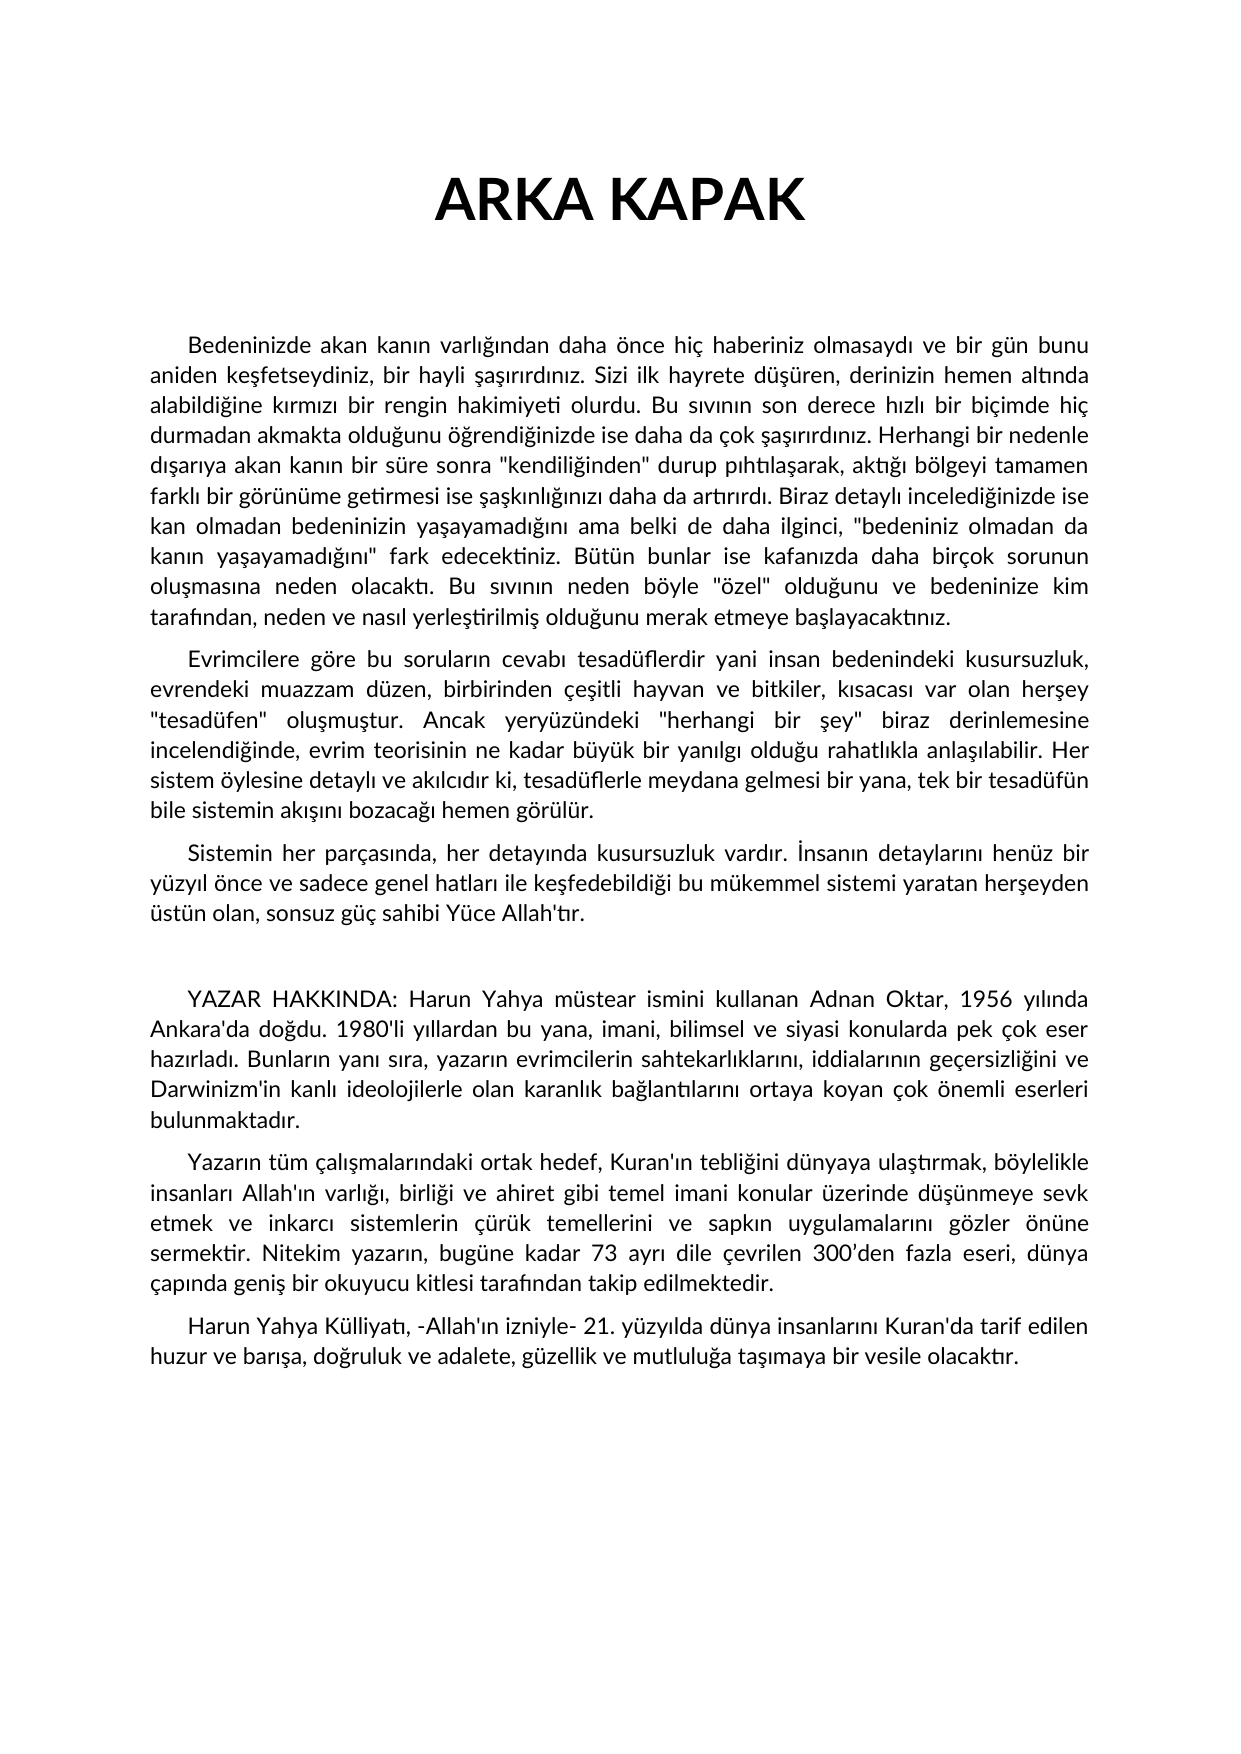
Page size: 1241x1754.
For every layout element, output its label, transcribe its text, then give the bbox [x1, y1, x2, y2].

text Harun Yahya Külliyatı, -Allah'ın izniyle- 21. yüzyılda dünya insanlarını Kuran'da tarif edilen huzur ve barışa, doğruluk ve adalete, güzellik ve mutluluğa taşımaya bir vesile olacaktır. [150, 1312, 1090, 1369]
text Evrimcilere göre bu soruların cevabı tesadüflerdir yani insan bedenindeki kusursuzluk, evrendeki muazzam düzen, birbirinden çeşitli hayvan ve bitkiler, kısacası var olan herşey "tesadüfen" oluşmuştur. Ancak yeryüzündeki "herhangi bir şey" biraz derinlemesine incelendiğinde, evrim teorisinin ne kadar büyük bir yanılgı olduğu rahatlıkla anlaşılabilir. Her sistem öylesine detaylı ve akılcıdır ki, tesadüflerle meydana gelmesi bir yana, tek bir tesadüfün bile sistemin akışını bozacağı hemen görülür. [150, 645, 1090, 823]
text YAZAR HAKKINDA: Harun Yahya müstear ismini kullanan Adnan Oktar, 1956 yılında Ankara'da doğdu. 1980'li yıllardan bu yana, imani, bilimsel ve siyasi konularda pek çok eser hazırladı. Bunların yanı sıra, yazarın evrimcilerin sahtekarlıklarını, iddialarının geçersizliğini ve Darwinizm'in kanlı ideolojilerle olan karanlık bağlantılarını ortaya koyan çok önemli eserleri bulunmaktadır. [150, 984, 1090, 1133]
text Sistemin her parçasında, her detayında kusursuzluk vardır. İnsanın detaylarını henüz bir yüzyıl önce ve sadece genel hatları ile keşfedebildiği bu mükemmel sistemi yaratan herşeyden üstün olan, sonsuz güç sahibi Yüce Allah'tır. [150, 839, 1090, 927]
subtitle ARKA KAPAK [150, 162, 1090, 232]
text Bedeninizde akan kanın varlığından daha önce hiç haberiniz olmasaydı ve bir gün bunu aniden keşfetseydiniz, bir hayli şaşırırdınız. Sizi ilk hayrete düşüren, derinizin hemen altında alabildiğine kırmızı bir rengin hakimiyeti olurdu. Bu sıvının son derece hızlı bir biçimde hiç durmadan akmakta olduğunu öğrendiğinizde ise daha da çok şaşırırdınız. Herhangi bir nedenle dışarıya akan kanın bir süre sonra "kendiliğinden" durup pıhtılaşarak, aktığı bölgeyi tamamen farklı bir görünüme getirmesi ise şaşkınlığınızı daha da artırırdı. Biraz detaylı incelediğinizde ise kan olmadan bedeninizin yaşayamadığını ama belki de daha ilginci, "bedeniniz olmadan da kanın yaşayamadığını" fark edecektiniz. Bütün bunlar ise kafanızda daha birçok sorunun oluşmasına neden olacaktı. Bu sıvının neden böyle "özel" olduğunu ve bedeninize kim tarafından, neden ve nasıl yerleştirilmiş olduğunu merak etmeye başlayacaktınız. [150, 330, 1090, 630]
text Yazarın tüm çalışmalarındaki ortak hedef, Kuran'ın tebliğini dünyaya ulaştırmak, böylelikle insanları Allah'ın varlığı, birliği ve ahiret gibi temel imani konular üzerinde düşünmeye sevk etmek ve inkarcı sistemlerin çürük temellerini ve sapkın uygulamalarını gözler önüne sermektir. Nitekim yazarın, bugüne kadar 73 ayrı dile çevrilen 300’den fazla eseri, dünya çapında geniş bir okuyucu kitlesi tarafından takip edilmektedir. [150, 1148, 1090, 1296]
